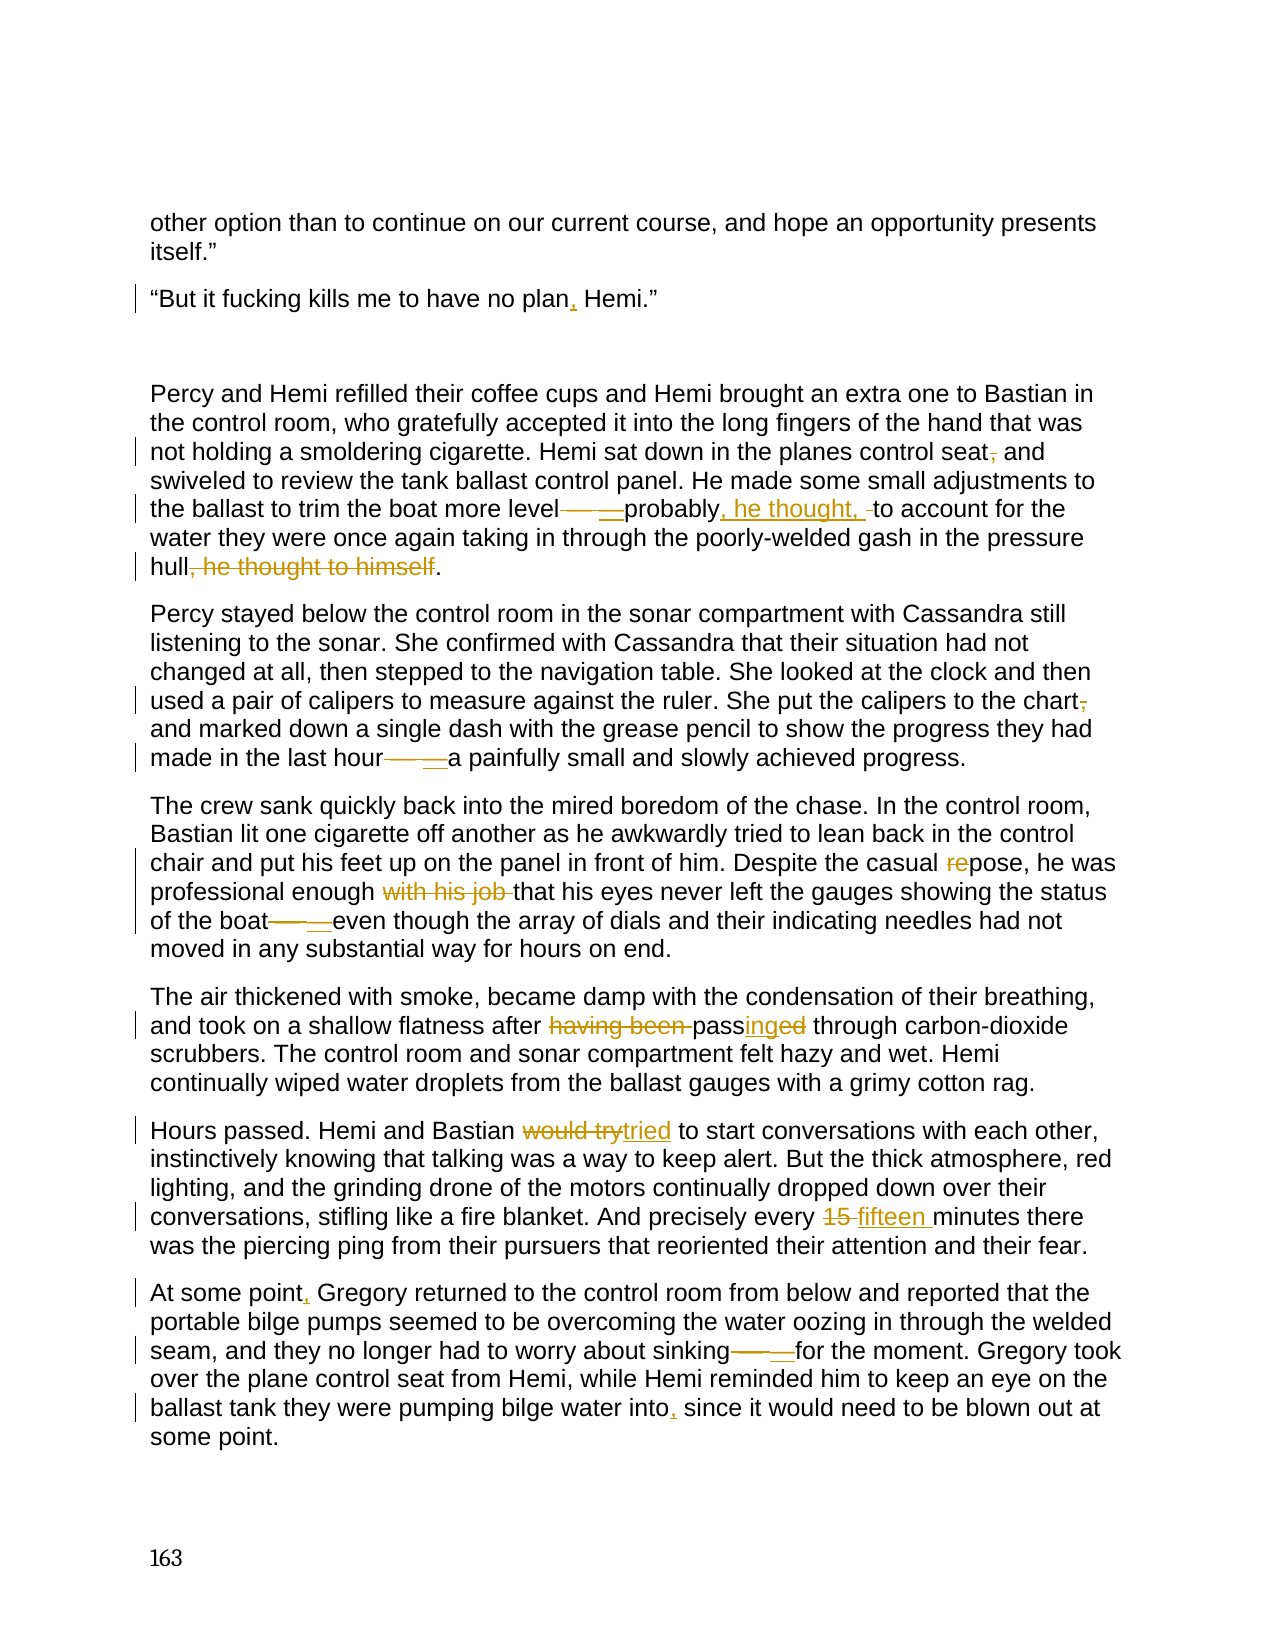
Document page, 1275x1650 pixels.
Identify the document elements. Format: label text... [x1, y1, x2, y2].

text Percy stayed below the control room in the sonar compartment with Cassandra still listening to the sonar. She confirmed with Cassandra that their situation had not changed at all, then stepped to the navigation table. She looked at the clock and then used a pair of calipers to measure against the ruler. She put the calipers to the chart and marked down a single dash with the grease pencil to show the progress they had made in the last hour—a painfully small and slowly achieved progress. [150, 599, 1125, 772]
text Percy and Hemi refilled their coffee cups and Hemi brought an extra one to Bastian in the control room, who gratefully accepted it into the long fingers of the hand that was not holding a smoldering cigarette. Hemi sat down in the planes control seat and swiveled to review the tank ballast control panel. He made some small adjustments to the ballast to trim the boat more level—probably, he thought, to account for the water they were once again taking in through the poorly-welded gash in the pressure hull. [150, 379, 1125, 581]
text The air thickened with smoke, became damp with the condensation of their breathing, and took on a shallow flatness after passing through carbon-dioxide scrubbers. The control room and sonar compartment felt hazy and wet. Hemi continually wiped water droplets from the ballast gauges with a grimy cotton rag. [150, 982, 1125, 1097]
text The crew sank quickly back into the mired boredom of the chase. In the control room, Bastian lit one cigarette off another as he awkwardly tried to lean back in the control chair and put his feet up on the panel in front of him. Despite the casual pose, he was professional enough that his eyes never left the gauges showing the status of the boat—even though the array of dials and their indicating needles had not moved in any substantial way for hours on end. [150, 791, 1125, 963]
text Hours passed. Hemi and Bastian tried to start conversations with each other, instinctively knowing that talking was a way to keep alert. But the thick atmosphere, red lighting, and the grinding drone of the motors continually dropped down over their conversations, stifling like a fire blanket. And precisely every fifteen minutes there was the piercing ping from their pursuers that reoriented their attention and their fear. [150, 1116, 1125, 1259]
text At some point, Gregory returned to the control room from below and reported that the portable bilge pumps seemed to be overcoming the water oozing in through the welded seam, and they no longer had to worry about sinking—for the moment. Gregory took over the plane control seat from Hemi, while Hemi reminded him to keep an eye on the ballast tank they were pumping bilge water into, since it would need to be blown out at some point. [150, 1278, 1125, 1451]
text other option than to continue on our current course, and hope an opportunity presents itself.” [150, 208, 1125, 266]
text “But it fucking kills me to have no plan, Hemi.” [150, 284, 1125, 313]
